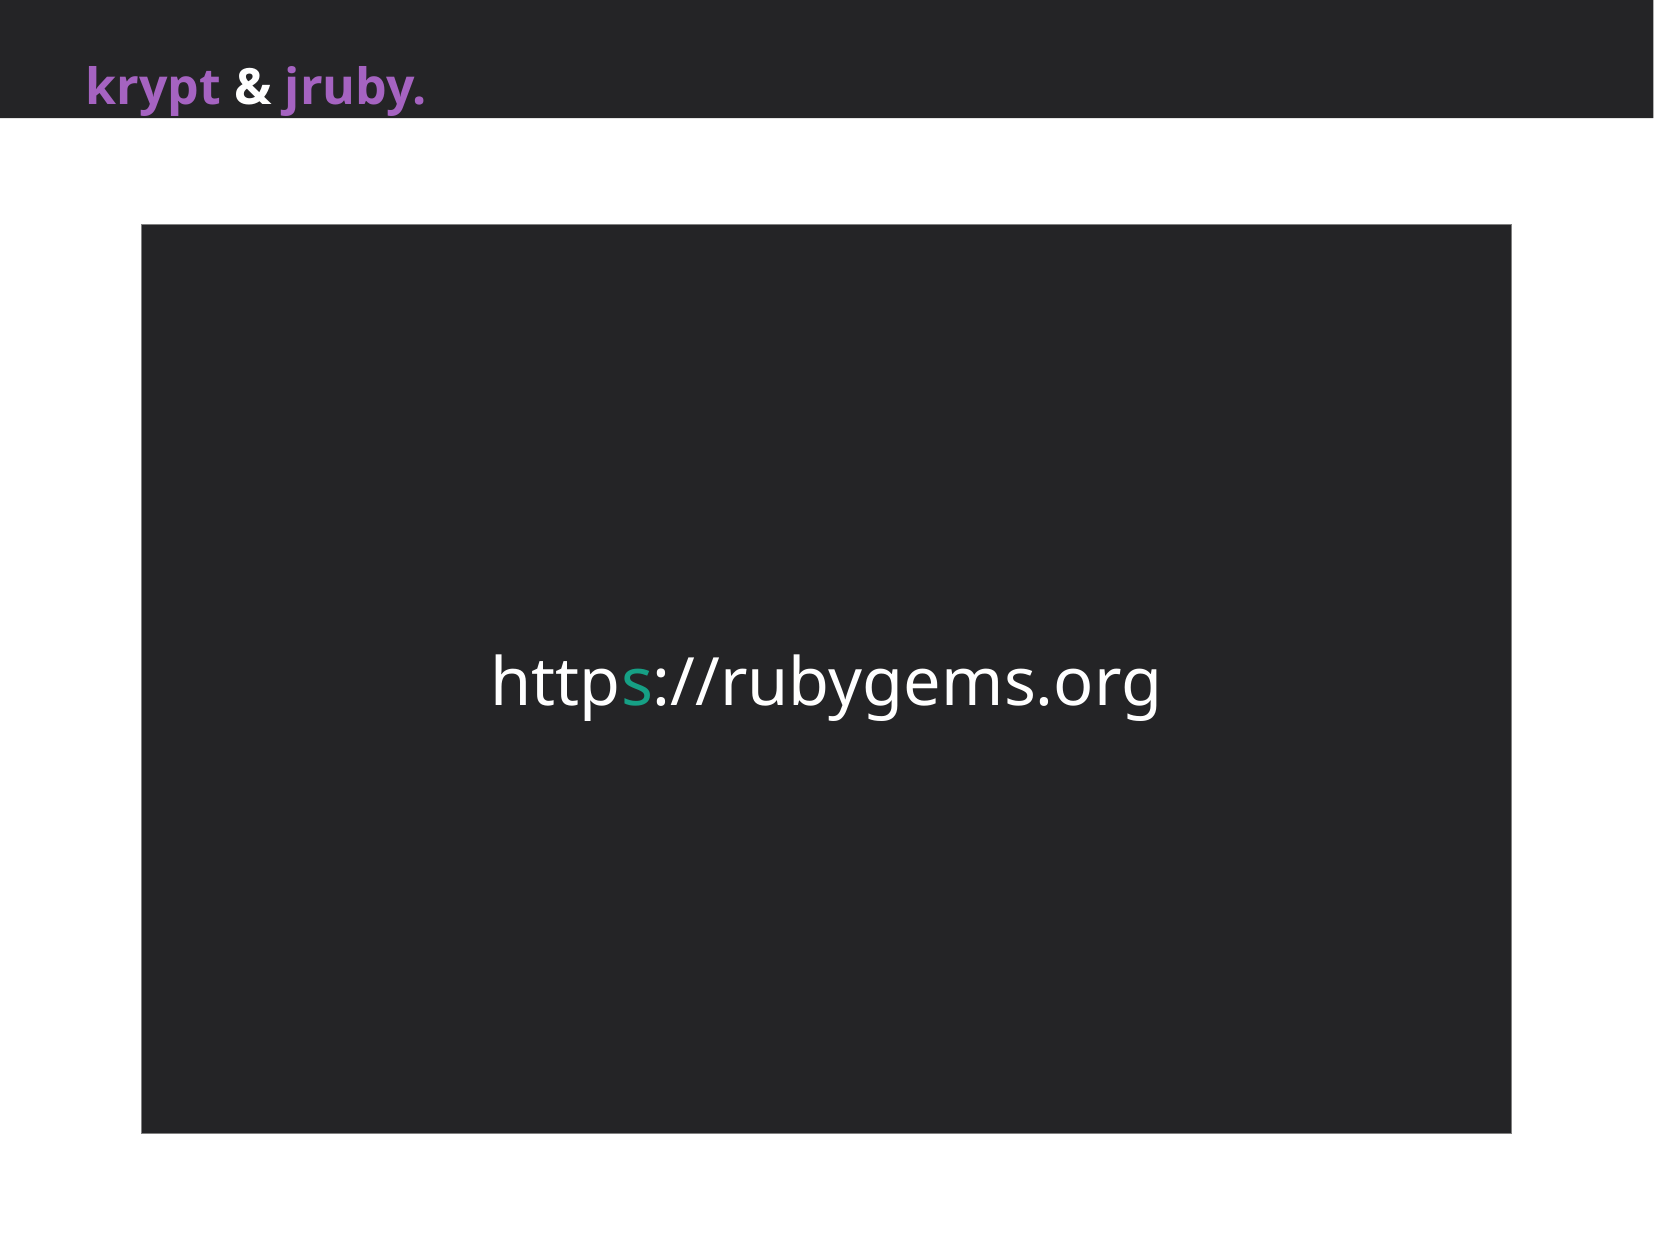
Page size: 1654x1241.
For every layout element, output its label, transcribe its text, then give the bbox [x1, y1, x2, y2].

text_box [0, 0, 1654, 119]
text_box krypt & jruby. [70, 43, 1359, 119]
text_box https://rubygems.org [141, 224, 1512, 1134]
